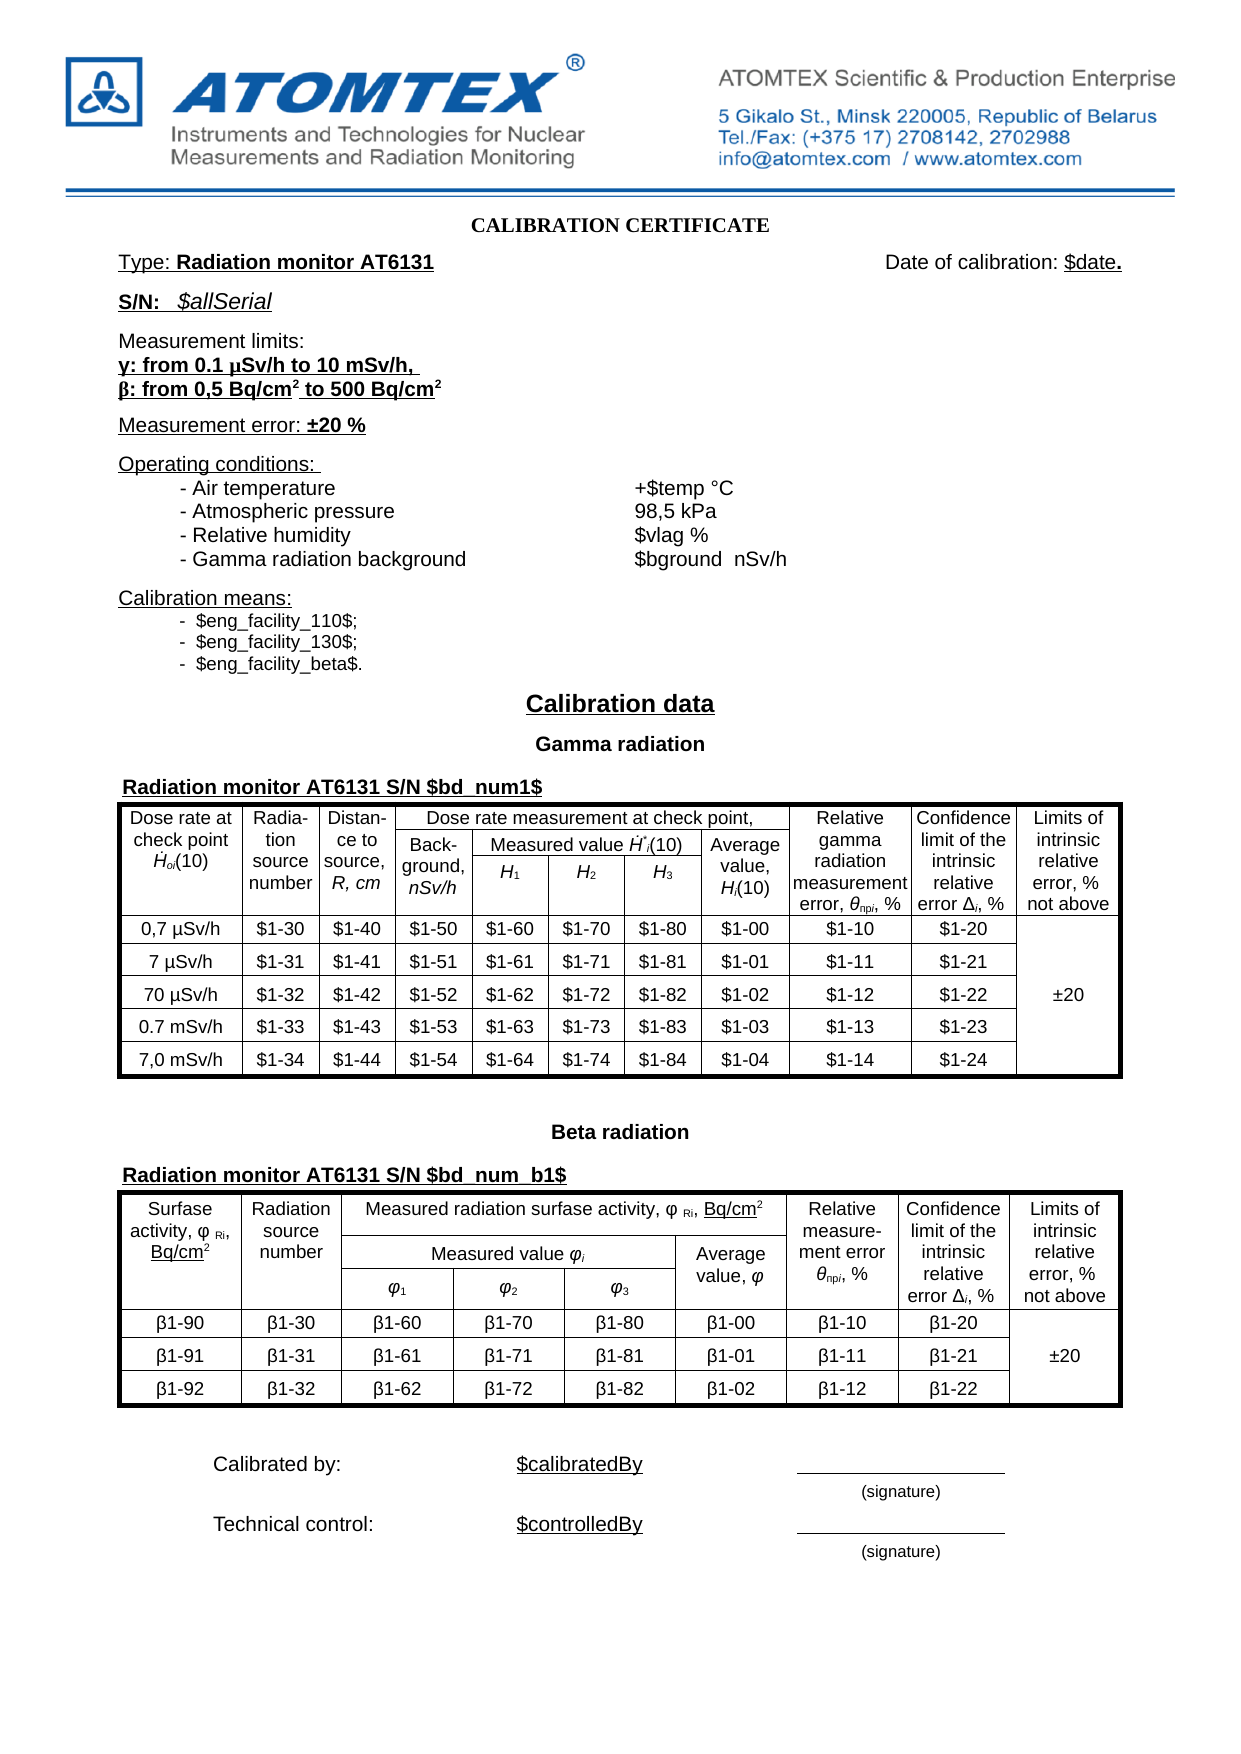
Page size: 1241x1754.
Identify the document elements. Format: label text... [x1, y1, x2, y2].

table_cell $1-13 [790, 1009, 911, 1041]
table_cell $1-73 [549, 1009, 624, 1041]
text Gamma radiation [118, 732, 1122, 756]
table_header Calibrated by: [210, 1449, 513, 1479]
table_cell $1-10 [790, 916, 911, 942]
table_cell H3 [625, 856, 701, 915]
table_cell $1-14 [790, 1042, 911, 1074]
table_cell β1-80 [565, 1310, 675, 1337]
table_cell $1-50 [396, 916, 472, 942]
table_cell $1-00 [702, 916, 789, 942]
text Type: Radiation monitor AT6131 Date of calibration: $date. [118, 250, 1122, 274]
table_cell $1-33 [243, 1009, 319, 1041]
table_cell β1-62 [342, 1371, 453, 1402]
table_cell φ1 [342, 1269, 453, 1309]
table_cell Surfase activity, φ Ri, Bq/cm2 [122, 1195, 241, 1309]
table_cell $1-20 [912, 916, 1016, 942]
text S/N: $allSerial [118, 288, 1122, 314]
text - Air temperature +$temp °C [179, 475, 1122, 499]
table_cell $1-02 [702, 976, 789, 1008]
table_cell β1-70 [454, 1310, 564, 1337]
table_cell β1-00 [676, 1310, 786, 1337]
table_cell β1-71 [454, 1338, 564, 1369]
table_cell β1-90 [122, 1310, 241, 1337]
table_cell $1-61 [473, 944, 548, 975]
table_cell Radiation source number [242, 1195, 341, 1309]
text - Gamma radiation background $bground nSv/h [179, 547, 1122, 571]
table_cell $1-21 [912, 944, 1016, 975]
table_cell $1-41 [320, 944, 395, 975]
table_cell Limits of intrinsic relative error, % not above [1017, 807, 1118, 915]
table_cell β1-72 [454, 1371, 564, 1402]
table_cell $1-34 [243, 1042, 319, 1074]
table_cell Confidence limit of the intrinsic relative error Δi, % [899, 1195, 1009, 1309]
table_cell $1-72 [549, 976, 624, 1008]
table_cell $1-64 [473, 1042, 548, 1074]
table_cell β1-02 [676, 1371, 786, 1402]
table_cell [210, 1479, 513, 1509]
table_cell β1-61 [342, 1338, 453, 1369]
table_cell Limits of intrinsic relative error, % not above [1010, 1195, 1118, 1309]
table_cell $1-43 [320, 1009, 395, 1041]
text Measurement limits: [118, 329, 1122, 353]
table_cell Radia-tion source number [243, 807, 319, 915]
table_cell Measured value φi [342, 1236, 675, 1267]
table_cell $1-32 [243, 976, 319, 1008]
table_cell $1-51 [396, 944, 472, 975]
table_cell $1-54 [396, 1042, 472, 1074]
text Operating conditions: [118, 451, 1122, 475]
table_cell $1-70 [549, 916, 624, 942]
table_cell 0.7 mSv/h [122, 1009, 242, 1041]
table_header $calibratedBy [514, 1449, 771, 1479]
table_cell β1-20 [899, 1310, 1009, 1337]
table_cell $1-44 [320, 1042, 395, 1074]
table_cell $1-62 [473, 976, 548, 1008]
table_cell $1-03 [702, 1009, 789, 1041]
table_cell $1-31 [243, 944, 319, 975]
table_cell β1-12 [787, 1371, 898, 1402]
text - Atmospheric pressure 98,5 kPa [179, 499, 1122, 523]
text γ: from 0.1 µSv/h to 10 mSv/h, [118, 353, 1122, 377]
table_cell β1-32 [242, 1371, 341, 1402]
table_cell [514, 1539, 771, 1569]
table_cell β1-10 [787, 1310, 898, 1337]
table_cell $1-81 [625, 944, 701, 975]
table_cell β1-60 [342, 1310, 453, 1337]
table_cell φ3 [565, 1269, 675, 1309]
table_cell φ2 [454, 1269, 564, 1309]
table_cell β1-81 [565, 1338, 675, 1369]
table_cell β1-31 [242, 1338, 341, 1369]
table_cell Relative gamma radiation measurement error, θпрi, % [790, 807, 911, 915]
text CALIBRATION CERTIFICATE [118, 214, 1122, 237]
table_header [771, 1449, 1030, 1479]
table_cell Measured value Ḣ*i(10) [473, 830, 701, 855]
table_cell $1-40 [320, 916, 395, 942]
table_cell $1-71 [549, 944, 624, 975]
table_cell $1-12 [790, 976, 911, 1008]
table_cell $1-42 [320, 976, 395, 1008]
table_cell Average value, φ [676, 1236, 786, 1309]
table_cell Dose rate measurement at check point, [396, 807, 789, 828]
table_cell Average value, Hi(10) [702, 830, 789, 915]
text - $eng_facility_beta$. [118, 653, 1122, 674]
table_header Radiation monitor AT6131 S/N $bd_num_b1$ [119, 1144, 1120, 1190]
table_cell ±20 [1017, 916, 1118, 1074]
table_cell Distan-ce to source, R, сm [320, 807, 395, 915]
table_cell Relative measure-ment error θпрi, % [787, 1195, 898, 1309]
table_cell H2 [549, 856, 624, 915]
table_cell 0,7 µSv/h [122, 916, 242, 942]
table_cell H1 [473, 856, 548, 915]
table_cell $1-84 [625, 1042, 701, 1074]
table_cell $1-23 [912, 1009, 1016, 1041]
table_cell $1-60 [473, 916, 548, 942]
table_cell ±20 [1010, 1310, 1118, 1402]
table_cell $1-11 [790, 944, 911, 975]
table_cell β1-22 [899, 1371, 1009, 1402]
table_cell $1-22 [912, 976, 1016, 1008]
table_cell [210, 1539, 513, 1569]
table_cell $1-30 [243, 916, 319, 942]
table_cell [771, 1509, 1030, 1539]
table_cell 7,0 mSv/h [122, 1042, 242, 1074]
table_cell [514, 1479, 771, 1509]
table_cell Measured radiation surfase activity, φ Ri, Bq/cm2 [342, 1195, 786, 1235]
table_cell Confidence limit of the intrinsic relative error Δi, % [912, 807, 1016, 915]
table_cell (signature) [771, 1479, 1030, 1509]
table_cell Dose rate at check point Ḣoi(10) [122, 807, 242, 915]
text - Relative humidity $vlag % [179, 523, 1122, 547]
table_cell $1-63 [473, 1009, 548, 1041]
text Calibration means: [118, 586, 1122, 609]
table_cell β1-30 [242, 1310, 341, 1337]
table_cell $1-53 [396, 1009, 472, 1041]
table_cell 70 µSv/h [122, 976, 242, 1008]
text Calibration data [118, 689, 1122, 717]
table_cell $1-80 [625, 916, 701, 942]
table_cell Back-ground, nSv/h [396, 830, 472, 915]
table_cell $1-04 [702, 1042, 789, 1074]
table_cell β1-82 [565, 1371, 675, 1402]
table_cell $controlledBy [514, 1509, 771, 1539]
table_cell $1-52 [396, 976, 472, 1008]
text Beta radiation [118, 1120, 1122, 1144]
table_cell β1-01 [676, 1338, 786, 1369]
text - $eng_facility_130$; [118, 631, 1122, 653]
table_cell $1-74 [549, 1042, 624, 1074]
table_cell $1-24 [912, 1042, 1016, 1074]
table_cell $1-01 [702, 944, 789, 975]
table_cell β1-21 [899, 1338, 1009, 1369]
table_cell $1-82 [625, 976, 701, 1008]
table_cell (signature) [771, 1539, 1030, 1569]
table_cell 7 µSv/h [122, 944, 242, 975]
table_cell Technical control: [210, 1509, 513, 1539]
text - $eng_facility_110$; [118, 609, 1122, 631]
table_header Radiation monitor AT6131 S/N $bd_num1$ [119, 756, 1121, 802]
text Measurement error: ±20 % [118, 413, 1122, 437]
table_cell β1-11 [787, 1338, 898, 1369]
table_cell β1-92 [122, 1371, 241, 1402]
table_cell $1-83 [625, 1009, 701, 1041]
table_cell β1-91 [122, 1338, 241, 1369]
text β: from 0,5 Bq/cm2 to 500 Bq/cm2 [118, 377, 1122, 401]
